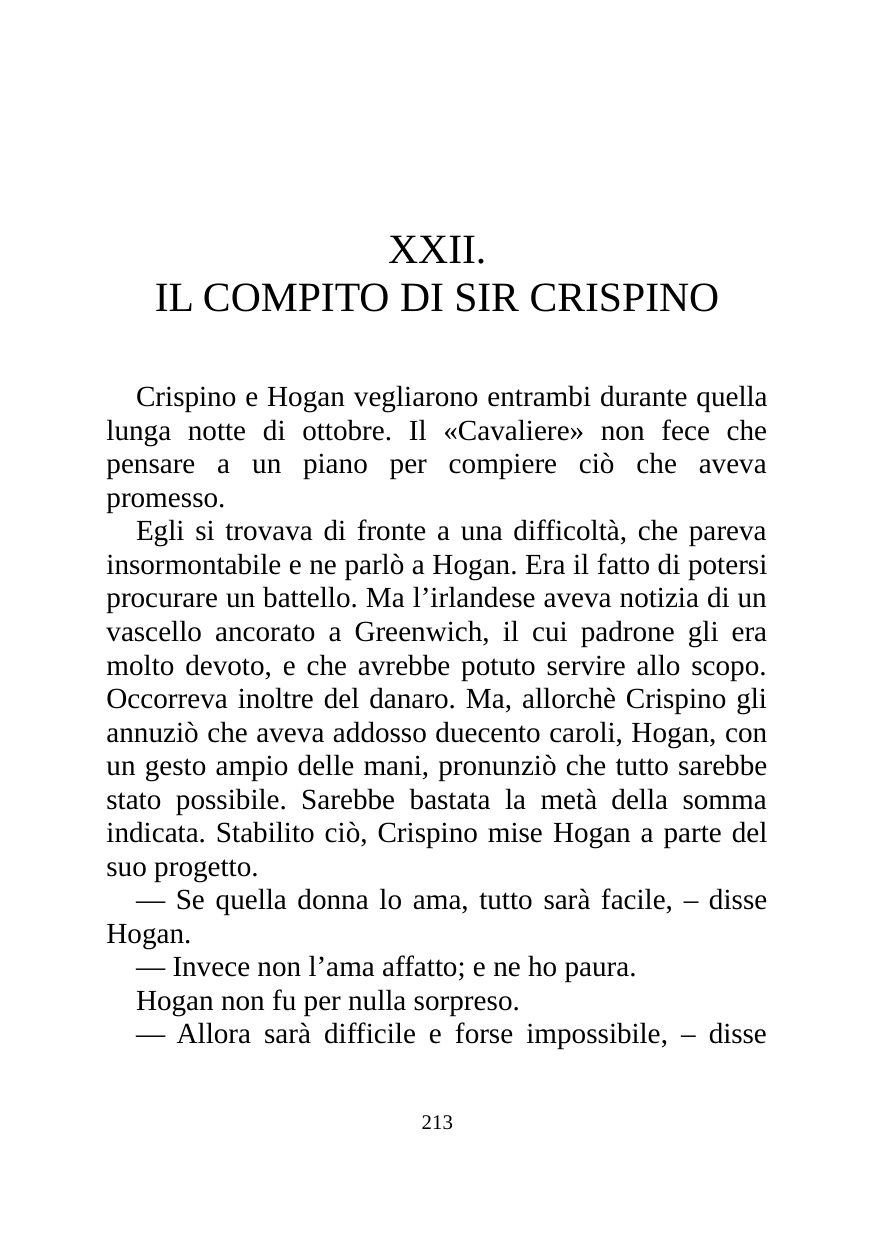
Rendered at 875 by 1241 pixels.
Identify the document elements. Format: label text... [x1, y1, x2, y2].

text Hogan non fu per nulla sorpreso. [106, 983, 768, 1017]
text Egli si trovava di fronte a una difficoltà, che pareva insormontabile e ne parlò a Hogan. Era il fatto di potersi procurare un battello. Ma l’irlandese aveva notizia di un vascello ancorato a Greenwich, il cui padrone gli era molto devoto, e che avrebbe potuto servire allo scopo. Occorreva inoltre del danaro. Ma, allorchè Crispino gli annuziò che aveva addosso duecento caroli, Hogan, con un gesto ampio delle mani, pronunziò che tutto sarebbe stato possibile. Sarebbe bastata la metà della somma indicata. Stabilito ciò, Crispino mise Hogan a parte del suo progetto. [106, 513, 768, 882]
text — Se quella donna lo ama, tutto sarà facile, – disse Hogan. [106, 882, 768, 949]
text Crispino e Hogan vegliarono entrambi durante quella lunga notte di ottobre. Il «Cavaliere» non fece che pensare a un piano per compiere ciò che aveva promesso. [106, 379, 768, 513]
subtitle XXII. Il compito di Sir Crispino [106, 224, 768, 320]
text — Invece non l’ama affatto; e ne ho paura. [106, 949, 768, 983]
text — Allora sarà difficile e forse impossibile, – disse [106, 1017, 768, 1050]
